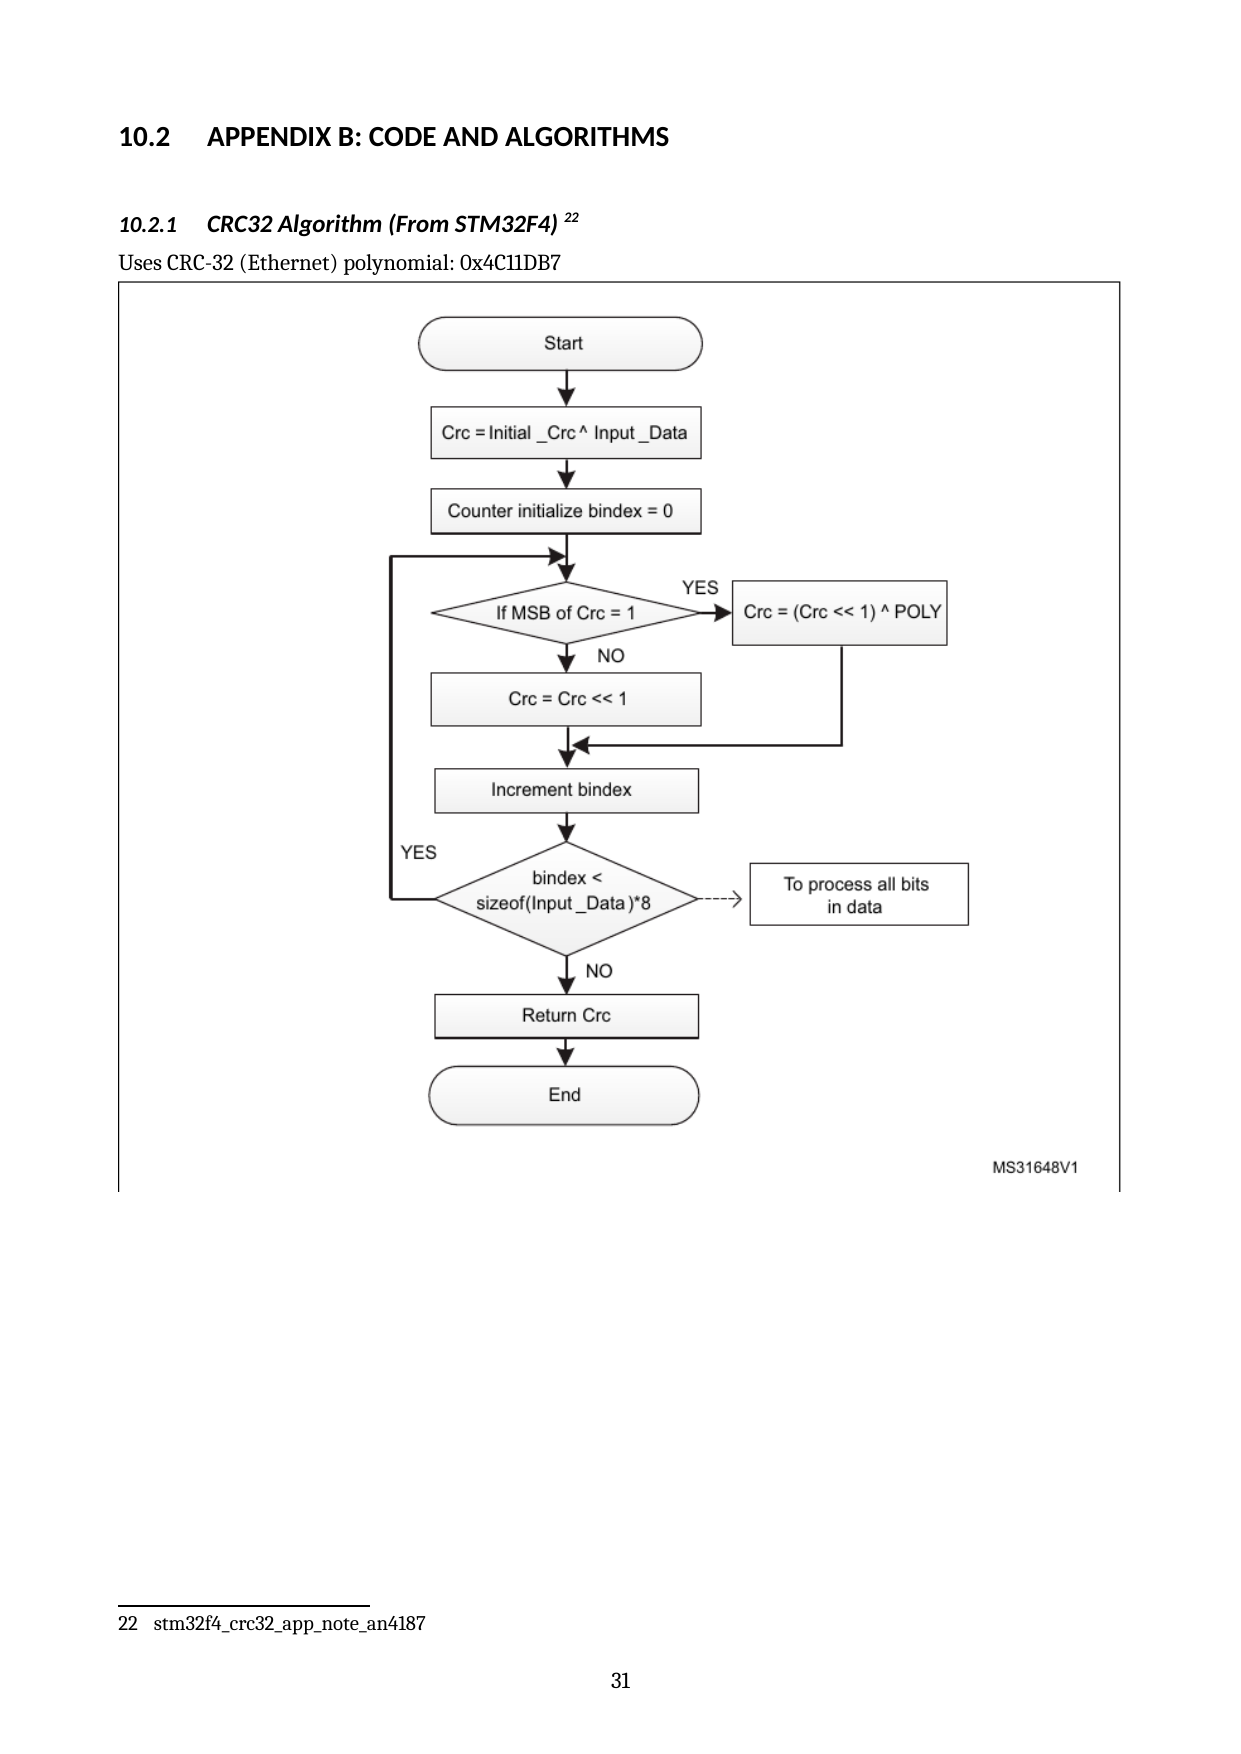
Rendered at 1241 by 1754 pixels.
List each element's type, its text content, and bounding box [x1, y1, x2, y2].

subtitle APPENDIX B: CODE AND ALGORITHMS [118, 118, 1122, 154]
text Uses CRC-32 (Ethernet) polynomial: 0x4C11DB7 [118, 249, 1122, 276]
subtitle CRC32 Algorithm (From STM32F4) [118, 208, 1122, 238]
picture [118, 279, 1123, 1192]
list stm32f4_crc32_app_note_an4187 [118, 1612, 1122, 1636]
